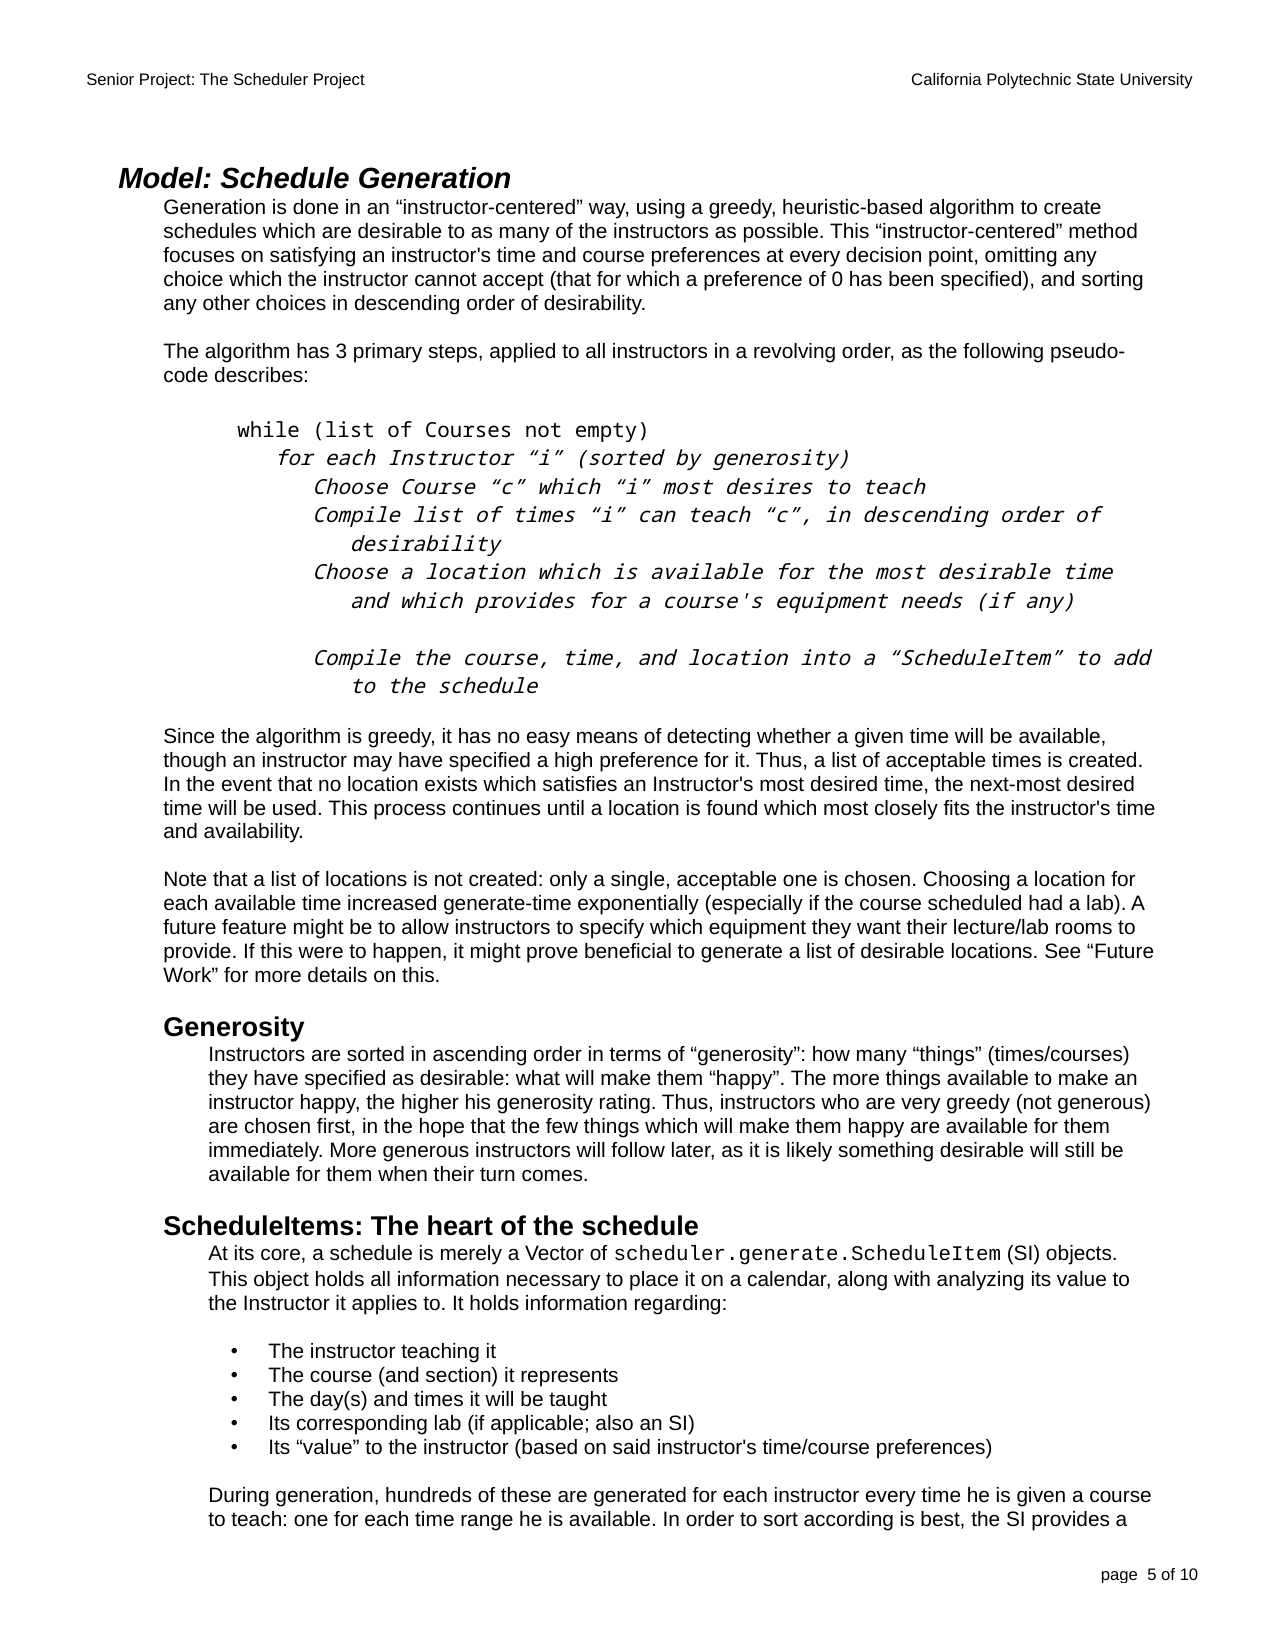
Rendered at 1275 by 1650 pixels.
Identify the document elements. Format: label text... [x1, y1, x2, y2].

list Its “value” to the instructor (based on said instructor's time/course preferences) [231, 1435, 1157, 1459]
text Model: Schedule Generation [118, 161, 1157, 195]
text During generation, hundreds of these are generated for each instructor every time he is given a course to teach: one for each time range he is available. In order to sort according is best, the SI provides a [208, 1483, 1157, 1531]
text Generation is done in an “instructor-centered” way, using a greedy, heuristic-based algorithm to create schedules which are desirable to as many of the instructors as possible. This “instructor-centered” method focuses on satisfying an instructor's time and course preferences at every decision point, omitting any choice which the instructor cannot accept (that for which a preference of 0 has been specified), and sorting any other choices in descending order of desirability. [163, 195, 1157, 315]
text At its core, a schedule is merely a Vector of scheduler.generate.ScheduleItem (SI) objects. This object holds all information necessary to place it on a calendar, along with analyzing its value to the Instructor it applies to. It holds information regarding: [208, 1241, 1157, 1315]
list The instructor teaching it [231, 1339, 1157, 1363]
text Choose a location which is available for the most desirable time and which provides for a course's equipment needs (if any) [163, 557, 1157, 614]
text Generosity [163, 1011, 1157, 1042]
list The course (and section) it represents [231, 1363, 1157, 1387]
text ScheduleItems: The heart of the schedule [163, 1210, 1157, 1241]
text Compile list of times “i” can teach “c”, in descending order of desirability [163, 500, 1157, 557]
list The day(s) and times it will be taught [231, 1387, 1157, 1411]
text while (list of Courses not empty) [163, 415, 1157, 443]
text Since the algorithm is greedy, it has no easy means of detecting whether a given time will be available, though an instructor may have specified a high preference for it. Thus, a list of acceptable times is created. In the event that no location exists which satisfies an Instructor's most desired time, the next-most desired time will be used. This process continues until a location is found which most closely fits the instructor's time and availability. [163, 723, 1157, 843]
text for each Instructor “i” (sorted by generosity) [163, 443, 1157, 472]
text Instructors are sorted in ascending order in terms of “generosity”: how many “things” (times/courses) they have specified as desirable: what will make them “happy”. The more things available to make an instructor happy, the higher his generosity rating. Thus, instructors who are very greedy (not generous) are chosen first, in the hope that the few things which will make them happy are available for them immediately. More generous instructors will follow later, as it is likely something desirable will still be available for them when their turn comes. [208, 1042, 1157, 1186]
text Compile the course, time, and location into a “ScheduleItem” to add to the schedule [163, 643, 1157, 699]
list Its corresponding lab (if applicable; also an SI) [231, 1411, 1157, 1435]
text Note that a list of locations is not created: only a single, acceptable one is chosen. Choosing a location for each available time increased generate-time exponentially (especially if the course scheduled had a lab). A future feature might be to allow instructors to specify which equipment they want their lecture/lab rooms to provide. If this were to happen, it might prove beneficial to generate a list of desirable locations. See “Future Work” for more details on this. [163, 867, 1157, 987]
text The algorithm has 3 primary steps, applied to all instructors in a revolving order, as the following pseudo-code describes: [163, 339, 1157, 387]
text Choose Course “c” which “i” most desires to teach [163, 472, 1157, 500]
